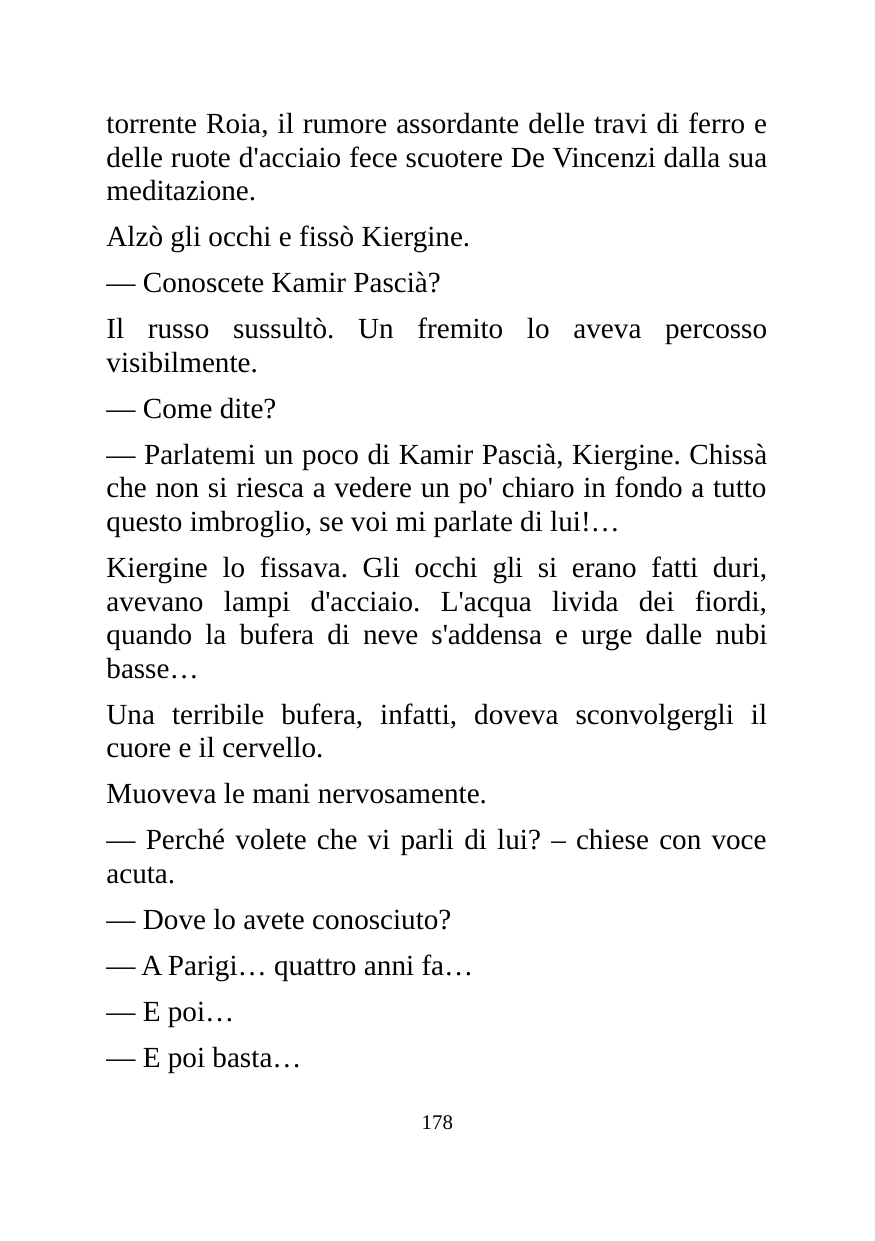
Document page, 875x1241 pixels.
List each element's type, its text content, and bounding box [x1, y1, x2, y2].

text Muoveva le mani nervosamente. [106, 776, 768, 810]
text — Parlatemi un poco di Kamir Pascià, Kiergine. Chissà che non si riesca a vedere un po' chiaro in fondo a tutto questo imbroglio, se voi mi parlate di lui!… [106, 437, 768, 538]
text — A Parigi… quattro anni fa… [106, 948, 768, 982]
text — Come dite? [106, 391, 768, 424]
text Una terribile bufera, infatti, doveva sconvolgergli il cuore e il cervello. [106, 697, 768, 764]
text Kiergine lo fissava. Gli occhi gli si erano fatti duri, avevano lampi d'acciaio. L'acqua livida dei fiordi, quando la bufera di neve s'addensa e urge dalle nubi basse… [106, 550, 768, 684]
text — Conoscete Kamir Pascià? [106, 265, 768, 299]
text Alzò gli occhi e fissò Kiergine. [106, 219, 768, 253]
text — E poi… [106, 994, 768, 1028]
text torrente Roia, il rumore assordante delle travi di ferro e delle ruote d'acciaio fece scuotere De Vincenzi dalla sua meditazione. [106, 106, 768, 207]
text — Dove lo avete conosciuto? [106, 902, 768, 936]
text Il russo sussultò. Un fremito lo aveva percosso visibilmente. [106, 311, 768, 378]
text — E poi basta… [106, 1040, 768, 1074]
text — Perché volete che vi parli di lui? – chiese con voce acuta. [106, 822, 768, 889]
